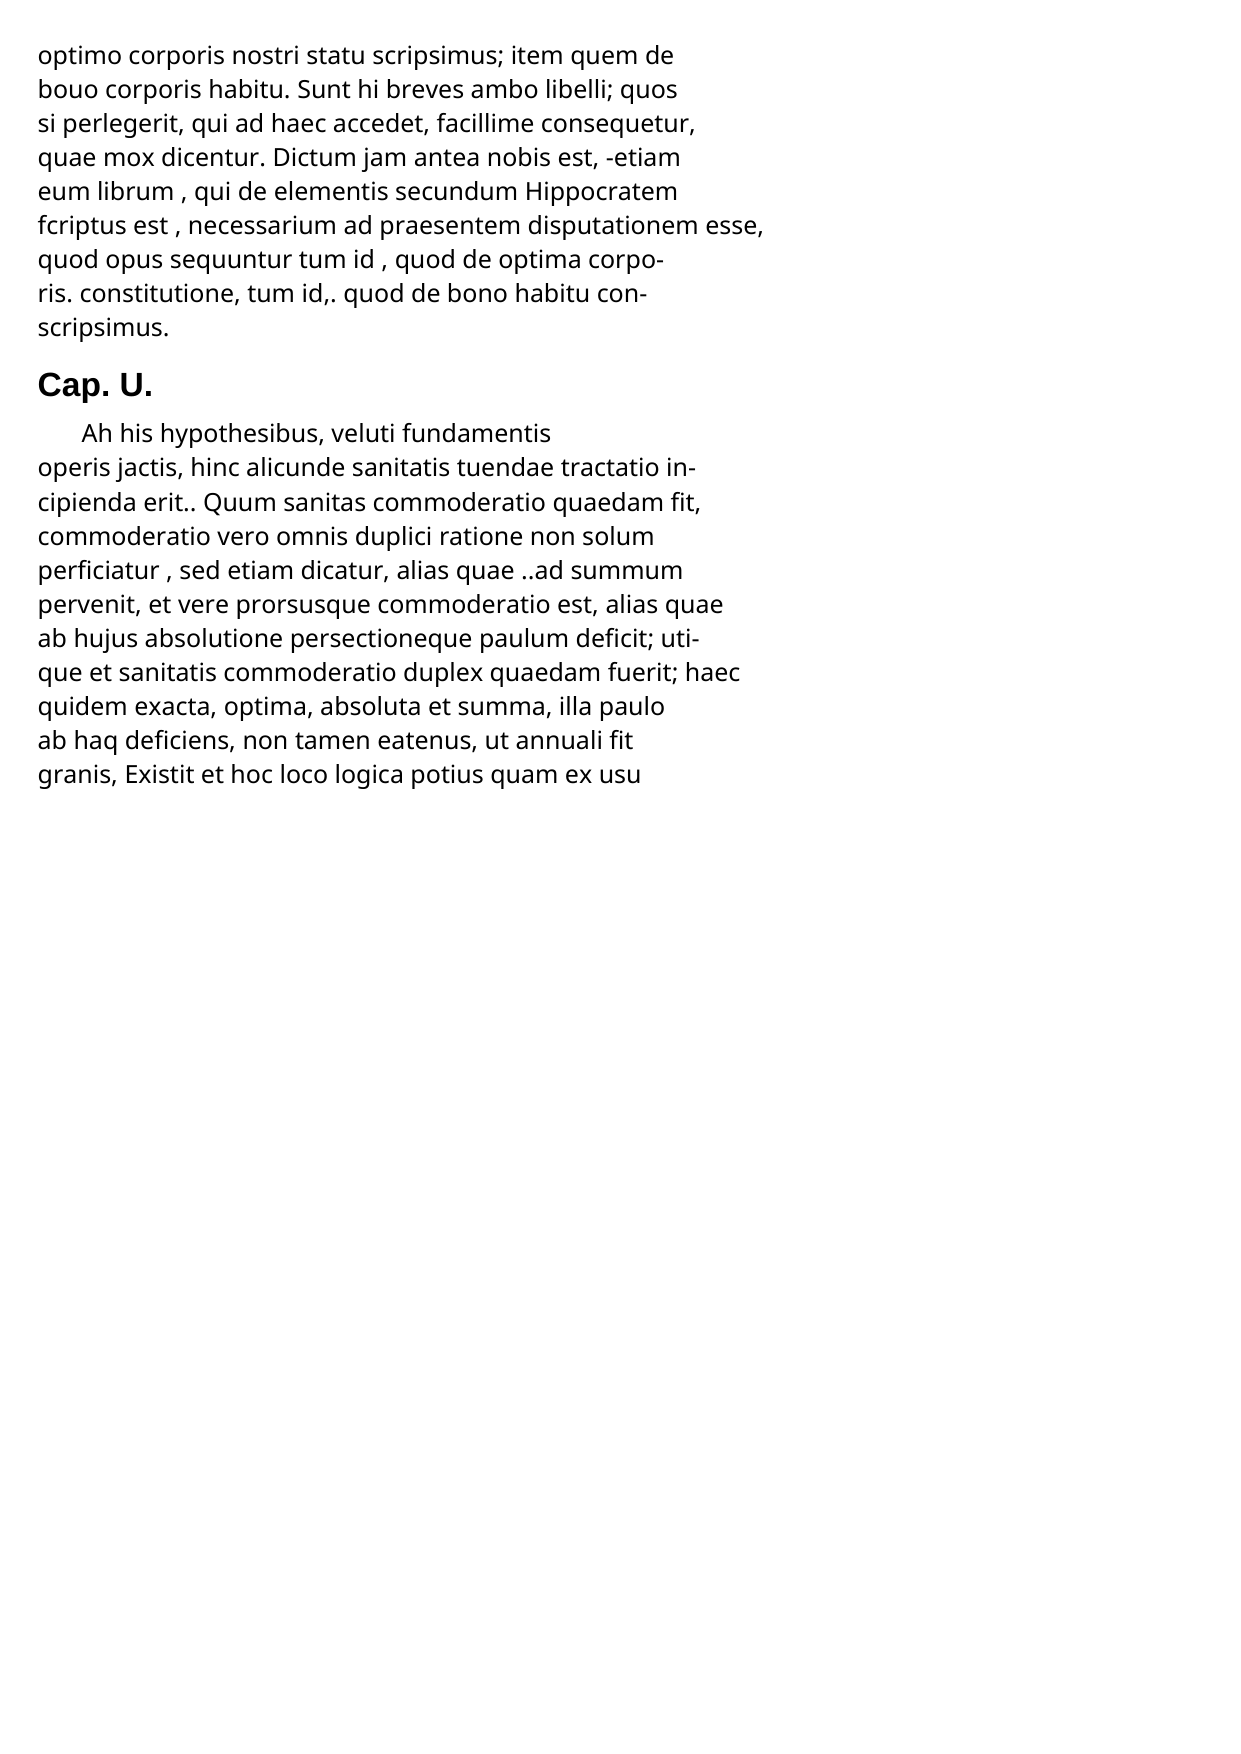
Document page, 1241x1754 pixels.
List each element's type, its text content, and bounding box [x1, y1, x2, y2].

text optimo corporis nostri statu scripsimus; item quem de bouo corporis habitu. Sunt hi breves ambo libelli; quos si perlegerit, qui ad haec accedet, facillime consequetur, quae mox dicentur. Dictum jam antea nobis est, -etiam eum librum , qui de elementis secundum Hippocratem fcriptus est , necessarium ad praesentem disputationem esse, quod opus sequuntur tum id , quod de optima corpo- ris. constitutione, tum id,. quod de bono habitu con- scripsimus. [37, 37, 1203, 344]
text Ah his hypothesibus, veluti fundamentis operis jactis, hinc alicunde sanitatis tuendae tractatio in- cipienda erit.. Quum sanitas commoderatio quaedam fit, commoderatio vero omnis duplici ratione non solum perficiatur , sed etiam dicatur, alias quae ..ad summum pervenit, et vere prorsusque commoderatio est, alias quae ab hujus absolutione persectioneque paulum deficit; uti- que et sanitatis commoderatio duplex quaedam fuerit; haec quidem exacta, optima, absoluta et summa, illa paulo ab haq deficiens, non tamen eatenus, ut annuali fit granis, Existit et hoc loco logica potius quam ex usu [37, 416, 1203, 791]
subtitle Cap. U. [37, 365, 1203, 403]
